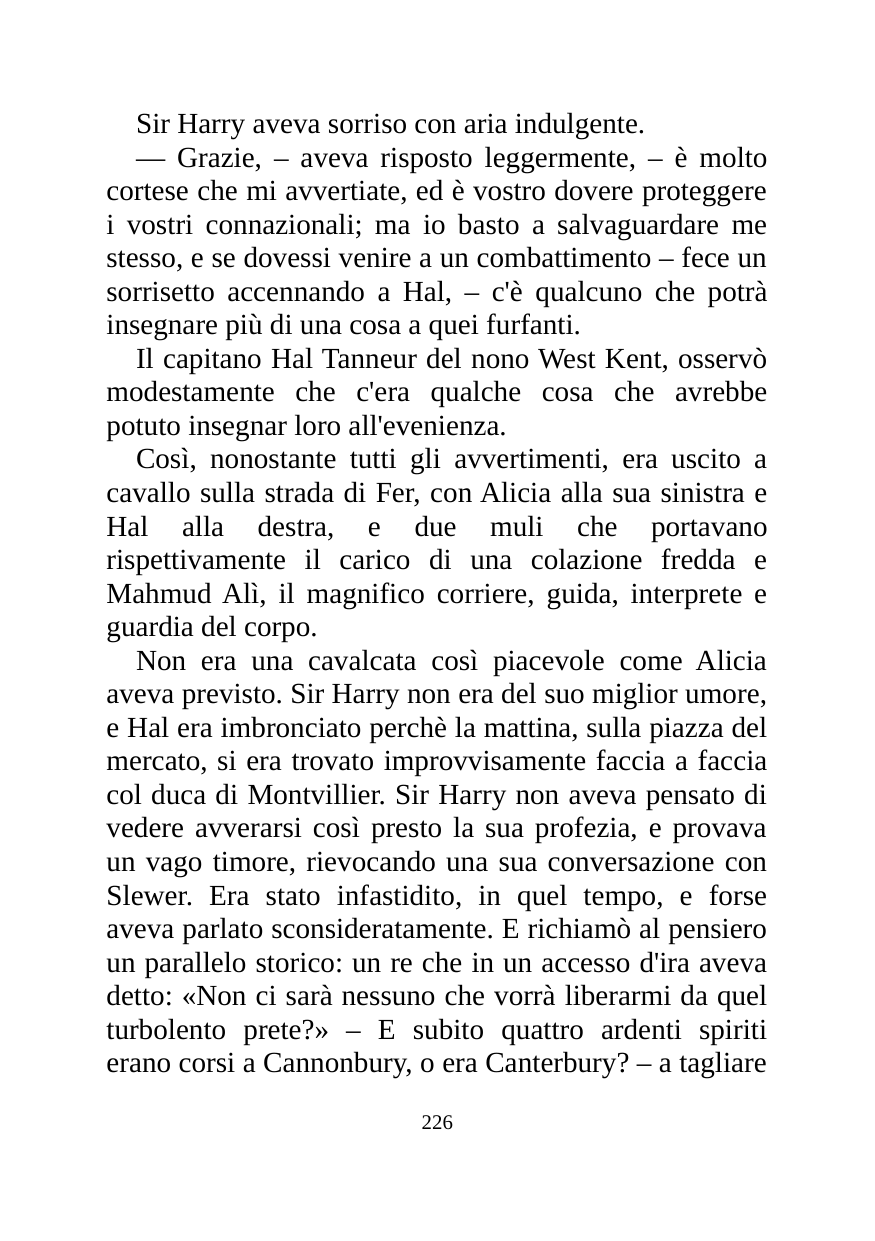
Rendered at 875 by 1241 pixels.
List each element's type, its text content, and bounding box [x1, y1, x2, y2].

text Così, nonostante tutti gli avvertimenti, era uscito a cavallo sulla strada di Fer, con Alicia alla sua sinistra e Hal alla destra, e due muli che portavano rispettivamente il carico di una colazione fredda e Mahmud Alì, il magnifico corriere, guida, interprete e guardia del corpo. [106, 442, 768, 643]
text Il capitano Hal Tanneur del nono West Kent, osservò modestamente che c'era qualche cosa che avrebbe potuto insegnar loro all'evenienza. [106, 341, 768, 442]
text — Grazie, – aveva risposto leggermente, – è molto cortese che mi avvertiate, ed è vostro dovere proteggere i vostri connazionali; ma io basto a salvaguardare me stesso, e se dovessi venire a un combattimento – fece un sorrisetto accennando a Hal, – c'è qualcuno che potrà insegnare più di una cosa a quei furfanti. [106, 140, 768, 341]
text Sir Harry aveva sorriso con aria indulgente. [106, 106, 768, 140]
text Non era una cavalcata così piacevole come Alicia aveva previsto. Sir Harry non era del suo miglior umore, e Hal era imbronciato perchè la mattina, sulla piazza del mercato, si era trovato improvvisamente faccia a faccia col duca di Montvillier. Sir Harry non aveva pensato di vedere avverarsi così presto la sua profezia, e provava un vago timore, rievocando una sua conversazione con Slewer. Era stato infastidito, in quel tempo, e forse aveva parlato sconsideratamente. E richiamò al pensiero un parallelo storico: un re che in un accesso d'ira aveva detto: «Non ci sarà nessuno che vorrà liberarmi da quel turbolento prete?» – E subito quattro ardenti spiriti erano corsi a Cannonbury, o era Canterbury? – a tagliare [106, 643, 768, 1079]
